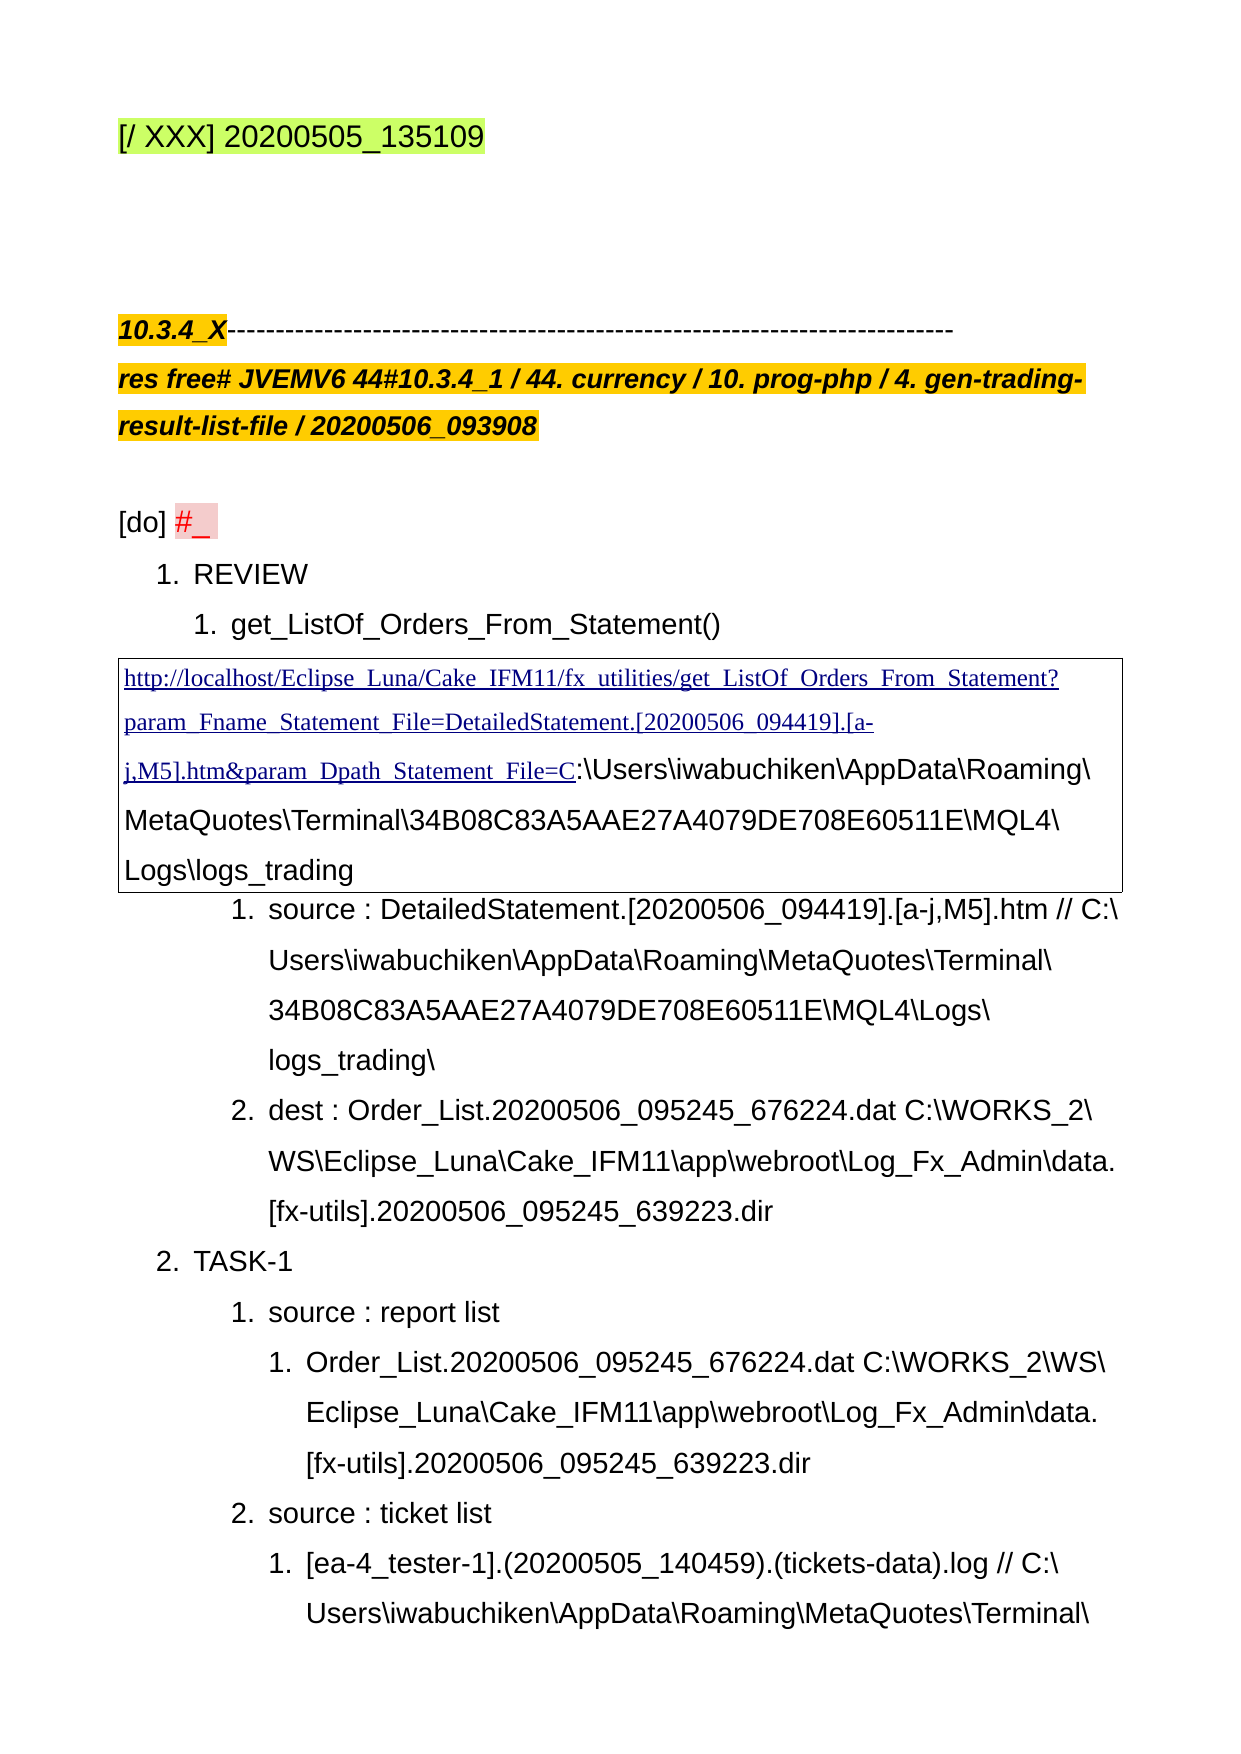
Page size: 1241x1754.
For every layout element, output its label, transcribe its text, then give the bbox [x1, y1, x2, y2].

list TASK-1 [156, 1244, 1122, 1278]
text [do] #_ [118, 503, 1122, 539]
text 10.3.4_X--------------------------------------------------------------------------- [118, 312, 1122, 346]
list source : ticket list [231, 1496, 1122, 1529]
list [ea-4_tester-1].(20200505_140459).(tickets-data).log // C:\Users\iwabuchiken\AppData\Roaming\MetaQuotes\Terminal\ [268, 1546, 1122, 1630]
list Order_List.20200506_095245_676224.dat C:\WORKS_2\WS\Eclipse_Luna\Cake_IFM11\app\webroot\Log_Fx_Admin\data.[fx-utils].20200506_095245_639223.dir [268, 1345, 1122, 1479]
text res free# JVEMV6 44#10.3.4_1 / 44. currency / 10. prog-php / 4. gen-trading-result-list-file / 20200506_093908 [118, 363, 1122, 441]
list source : DetailedStatement.[20200506_094419].[a-j,M5].htm // C:\Users\iwabuchiken\AppData\Roaming\MetaQuotes\Terminal\34B08C83A5AAE27A4079DE708E60511E\MQL4\Logs\logs_trading\ [231, 893, 1122, 1077]
list get_ListOf_Orders_From_Statement() [193, 607, 1122, 641]
list REVIEW [156, 557, 1122, 591]
table_header http://localhost/Eclipse_Luna/Cake_IFM11/fx_utilities/get_ListOf_Orders_From_Statement?param_Fname_Statement_File=DetailedStatement.[20200506_094419].[a-j,M5].htm&param_Dpath_Statement_File=C:\Users\iwabuchiken\AppData\Roaming\MetaQuotes\Terminal\34B08C83A5AAE27A4079DE708E60511E\MQL4\Logs\logs_trading [119, 659, 1122, 892]
list dest : Order_List.20200506_095245_676224.dat C:\WORKS_2\WS\Eclipse_Luna\Cake_IFM11\app\webroot\Log_Fx_Admin\data.[fx-utils].20200506_095245_639223.dir [231, 1093, 1122, 1228]
text [/ XXX] 20200505_135109 [118, 118, 1122, 154]
list source : report list [231, 1295, 1122, 1328]
